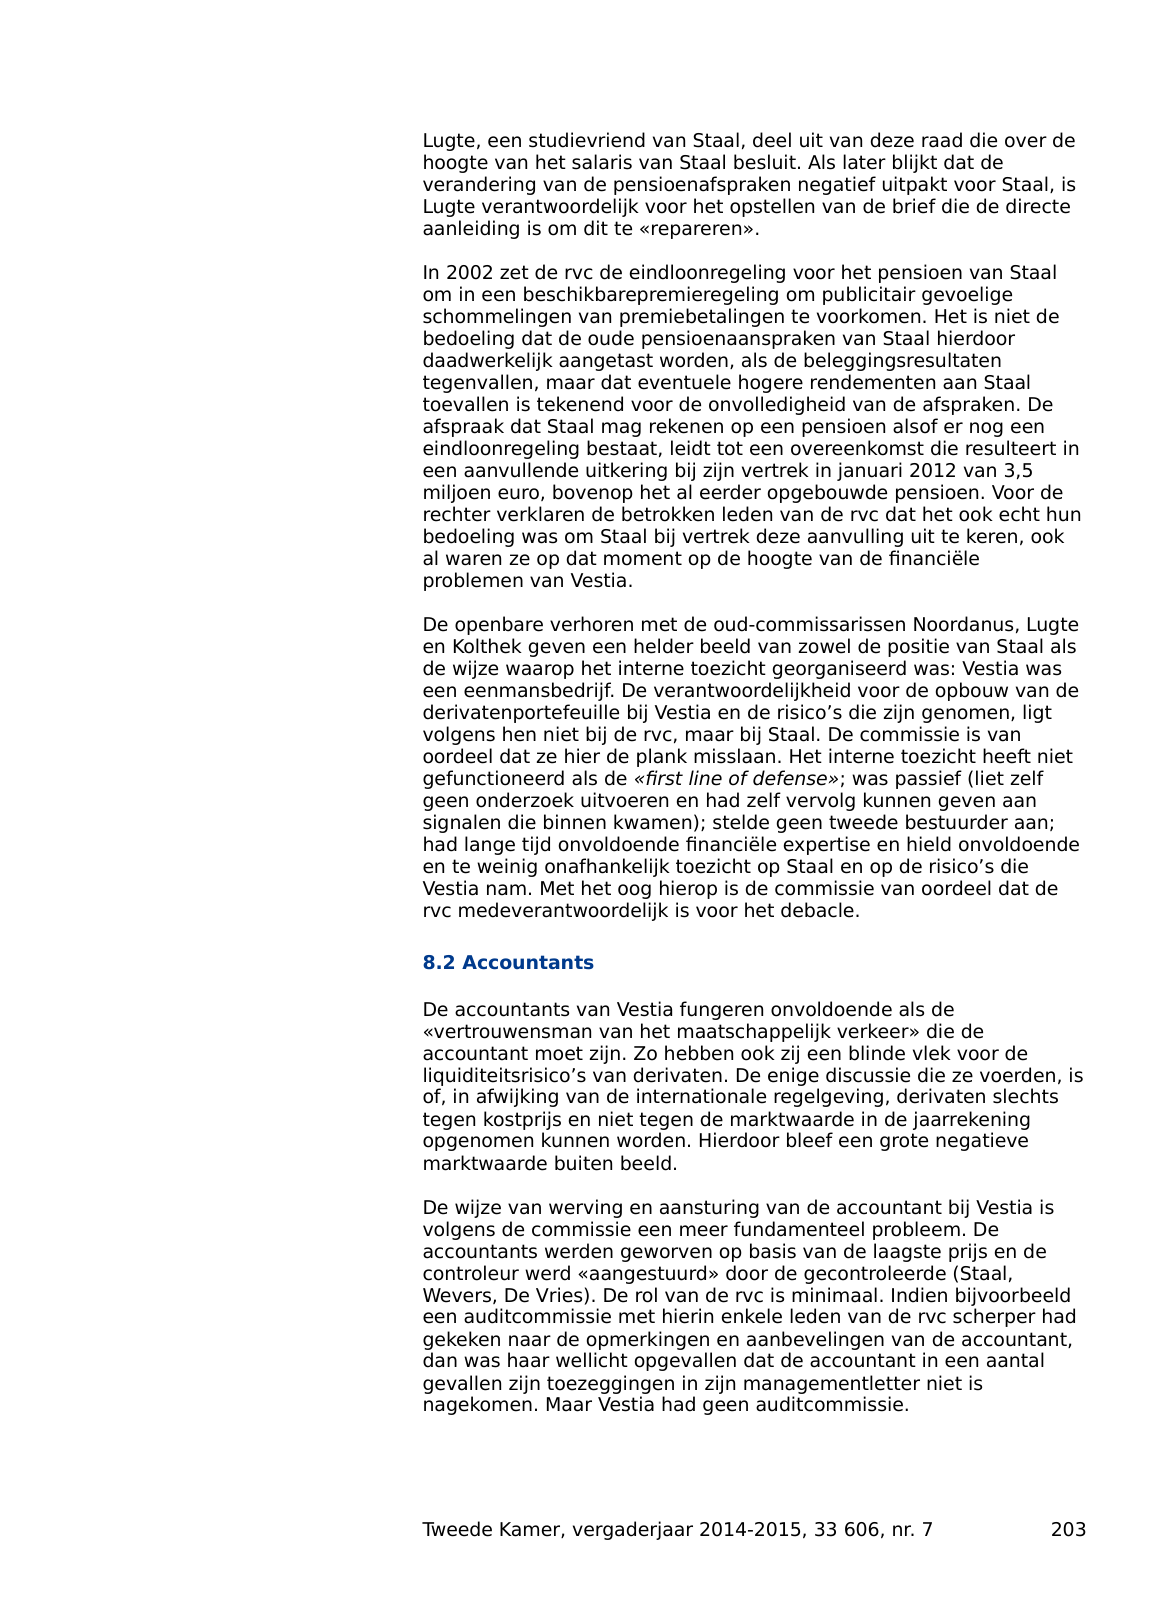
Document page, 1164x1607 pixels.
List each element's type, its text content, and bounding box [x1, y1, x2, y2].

text De accountants van Vestia fungeren onvoldoende als de «vertrouwensman van het maatschappelijk verkeer» die de accountant moet zijn. Zo hebben ook zij een blinde vlek voor de liquiditeitsrisico’s van derivaten. De enige discussie die ze voerden, is of, in afwijking van de internationale regelgeving, derivaten slechts tegen kostprijs en niet tegen de marktwaarde in de jaarrekening opgenomen kunnen worden. Hierdoor bleef een grote negatieve marktwaarde buiten beeld. [422, 998, 1087, 1174]
text In 2002 zet de rvc de eindloonregeling voor het pensioen van Staal om in een beschikbarepremieregeling om publicitair gevoelige schommelingen van premiebetalingen te voorkomen. Het is niet de bedoeling dat de oude pensioenaanspraken van Staal hierdoor daadwerkelijk aangetast worden, als de beleggingsresultaten tegenvallen, maar dat eventuele hogere rendementen aan Staal toevallen is tekenend voor de onvolledigheid van de afspraken. De afspraak dat Staal mag rekenen op een pensioen alsof er nog een eindloonregeling bestaat, leidt tot een overeenkomst die resulteert in een aanvullende uitkering bij zijn vertrek in januari 2012 van 3,5 miljoen euro, bovenop het al eerder opgebouwde pensioen. Voor de rechter verklaren de betrokken leden van de rvc dat het ook echt hun bedoeling was om Staal bij vertrek deze aanvulling uit te keren, ook al waren ze op dat moment op de hoogte van de financiële problemen van Vestia. [422, 262, 1087, 592]
text Lugte, een studievriend van Staal, deel uit van deze raad die over de hoogte van het salaris van Staal besluit. Als later blijkt dat de verandering van de pensioenafspraken negatief uitpakt voor Staal, is Lugte verantwoordelijk voor het opstellen van de brief die de directe aanleiding is om dit te «repareren». [422, 130, 1087, 240]
text De openbare verhoren met de oud-commissarissen Noordanus, Lugte en Kolthek geven een helder beeld van zowel de positie van Staal als de wijze waarop het interne toezicht georganiseerd was: Vestia was een eenmansbedrijf. De verantwoordelijkheid voor de opbouw van de derivatenportefeuille bij Vestia en de risico’s die zijn genomen, ligt volgens hen niet bij de rvc, maar bij Staal. De commissie is van oordeel dat ze hier de plank misslaan. Het interne toezicht heeft niet gefunctioneerd als de «first line of defense»; was passief (liet zelf geen onderzoek uitvoeren en had zelf vervolg kunnen geven aan signalen die binnen kwamen); stelde geen tweede bestuurder aan; had lange tijd onvoldoende financiële expertise en hield onvoldoende en te weinig onafhankelijk toezicht op Staal en op de risico’s die Vestia nam. Met het oog hierop is de commissie van oordeel dat de rvc medeverantwoordelijk is voor het debacle. [422, 614, 1087, 922]
text De wijze van werving en aansturing van de accountant bij Vestia is volgens de commissie een meer fundamenteel probleem. De accountants werden geworven op basis van de laagste prijs en de controleur werd «aangestuurd» door de gecontroleerde (Staal, Wevers, De Vries). De rol van de rvc is minimaal. Indien bijvoorbeeld een auditcommissie met hierin enkele leden van de rvc scherper had gekeken naar de opmerkingen en aanbevelingen van de accountant, dan was haar wellicht opgevallen dat de accountant in een aantal gevallen zijn toezeggingen in zijn managementletter niet is nagekomen. Maar Vestia had geen auditcommissie. [422, 1197, 1087, 1416]
subtitle 8.2 Accountants [422, 952, 1087, 973]
